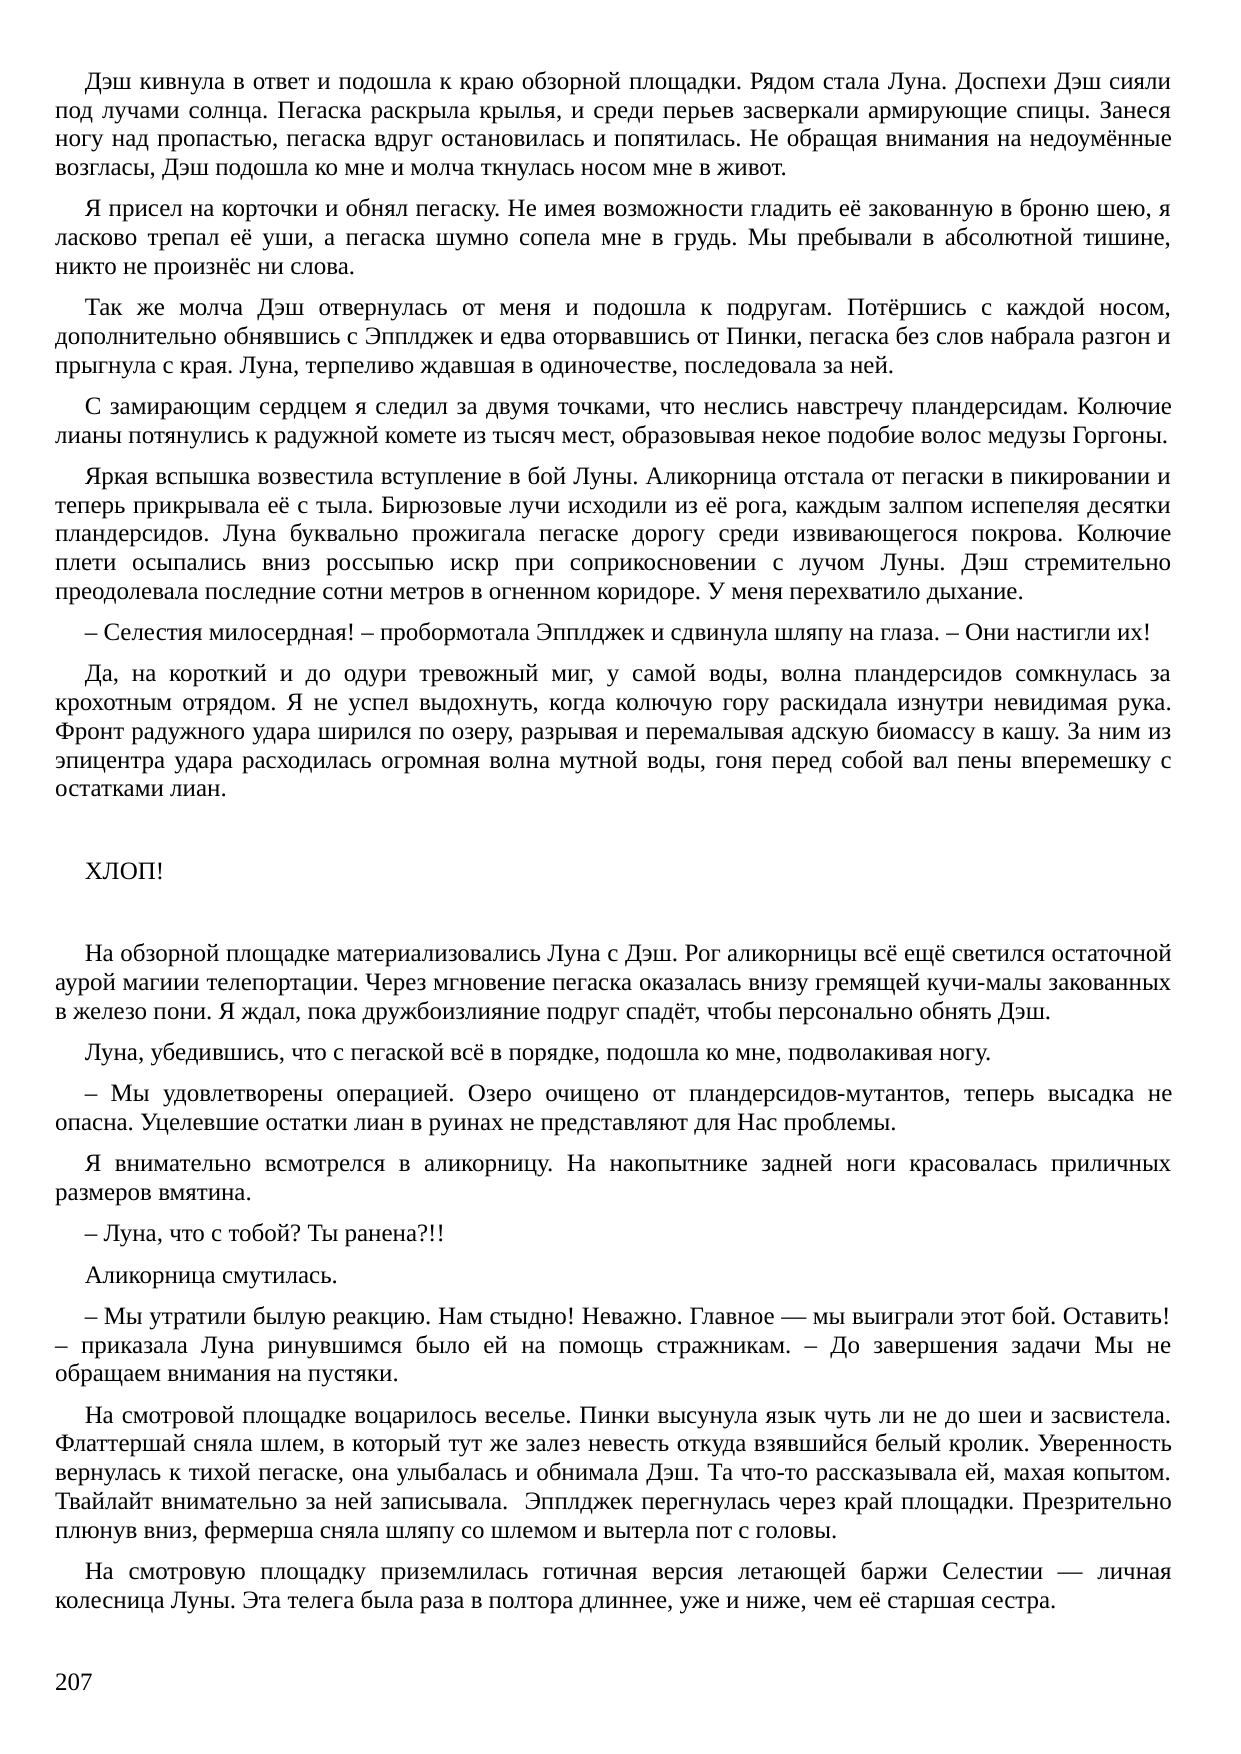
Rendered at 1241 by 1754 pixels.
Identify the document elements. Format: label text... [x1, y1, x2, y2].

text – Мы удовлетворены операцией. Озеро очищено от пландерсидов-мутантов, теперь высадка не опасна. Уцелевшие остатки лиан в руинах не представляют для Нас проблемы. [55, 1078, 1173, 1136]
text Аликорница смутилась. [55, 1260, 1173, 1288]
text Луна, убедившись, что с пегаской всё в порядке, подошла ко мне, подволакивая ногу. [55, 1037, 1173, 1066]
text Дэш кивнула в ответ и подошла к краю обзорной площадки. Рядом стала Луна. Доспехи Дэш сияли под лучами солнца. Пегаска раскрыла крылья, и среди перьев засверкали армирующие спицы. Занеся ногу над пропастью, пегаска вдруг остановилась и попятилась. Не обращая внимания на недоумённые возгласы, Дэш подошла ко мне и молча ткнулась носом мне в живот. [55, 66, 1173, 181]
text На смотровой площадке воцарилось веселье. Пинки высунула язык чуть ли не до шеи и засвистела. Флаттершай сняла шлем, в который тут же залез невесть откуда взявшийся белый кролик. Уверенность вернулась к тихой пегаске, она улыбалась и обнимала Дэш. Та что-то рассказывала ей, махая копытом. Твайлайт внимательно за ней записывала. Эпплджек перегнулась через край площадки. Презрительно плюнув вниз, фермерша сняла шляпу со шлемом и вытерла пот с головы. [55, 1400, 1173, 1543]
text Я внимательно всмотрелся в аликорницу. На накопытнике задней ноги красовалась приличных размеров вмятина. [55, 1148, 1173, 1206]
text С замирающим сердцем я следил за двумя точками, что неслись навстречу пландерсидам. Колючие лианы потянулись к радужной комете из тысяч мест, образовывая некое подобие волос медузы Горгоны. [55, 391, 1173, 448]
text На смотровую площадку приземлилась готичная версия летающей баржи Селестии — личная колесница Луны. Эта телега была раза в полтора длиннее, уже и ниже, чем её старшая сестра. [55, 1556, 1173, 1613]
text Я присел на корточки и обнял пегаску. Не имея возможности гладить её закованную в броню шею, я ласково трепал её уши, а пегаска шумно сопела мне в грудь. Мы пребывали в абсолютной тишине, никто не произнёс ни слова. [55, 193, 1173, 280]
text Яркая вспышка возвестила вступление в бой Луны. Аликорница отстала от пегаски в пикировании и теперь прикрывала её с тыла. Бирюзовые лучи исходили из её рога, каждым залпом испепеляя десятки пландерсидов. Луна буквально прожигала пегаске дорогу среди извивающегося покрова. Колючие плети осыпались вниз россыпью искр при соприкосновении с лучом Луны. Дэш стремительно преодолевала последние сотни метров в огненном коридоре. У меня перехватило дыхание. [55, 461, 1173, 605]
text – Мы утратили былую реакцию. Нам стыдно! Неважно. Главное — мы выиграли этот бой. Оставить! – приказала Луна ринувшимся было ей на помощь стражникам. – До завершения задачи Мы не обращаем внимания на пустяки. [55, 1301, 1173, 1387]
text – Луна, что с тобой? Ты ранена?!! [55, 1218, 1173, 1247]
text ХЛОП! [55, 856, 1173, 885]
text Так же молча Дэш отвернулась от меня и подошла к подругам. Потёршись с каждой носом, дополнительно обнявшись с Эпплджек и едва оторвавшись от Пинки, пегаска без слов набрала разгон и прыгнула с края. Луна, терпеливо ждавшая в одиночестве, последовала за ней. [55, 292, 1173, 378]
text На обзорной площадке материализовались Луна с Дэш. Рог аликорницы всё ещё светился остаточной аурой магиии телепортации. Через мгновение пегаска оказалась внизу гремящей кучи-малы закованных в железо пони. Я ждал, пока дружбоизлияние подруг спадёт, чтобы персонально обнять Дэш. [55, 938, 1173, 1025]
text – Селестия милосердная! – пробормотала Эпплджек и сдвинула шляпу на глаза. – Они настигли их! [55, 617, 1173, 646]
text Да, на короткий и до одури тревожный миг, у самой воды, волна пландерсидов сомкнулась за крохотным отрядом. Я не успел выдохнуть, когда колючую гору раскидала изнутри невидимая рука. Фронт радужного удара ширился по озеру, разрывая и перемалывая адскую биомассу в кашу. За ним из эпицентра удара расходилась огромная волна мутной воды, гоня перед собой вал пены вперемешку с остатками лиан. [55, 658, 1173, 802]
